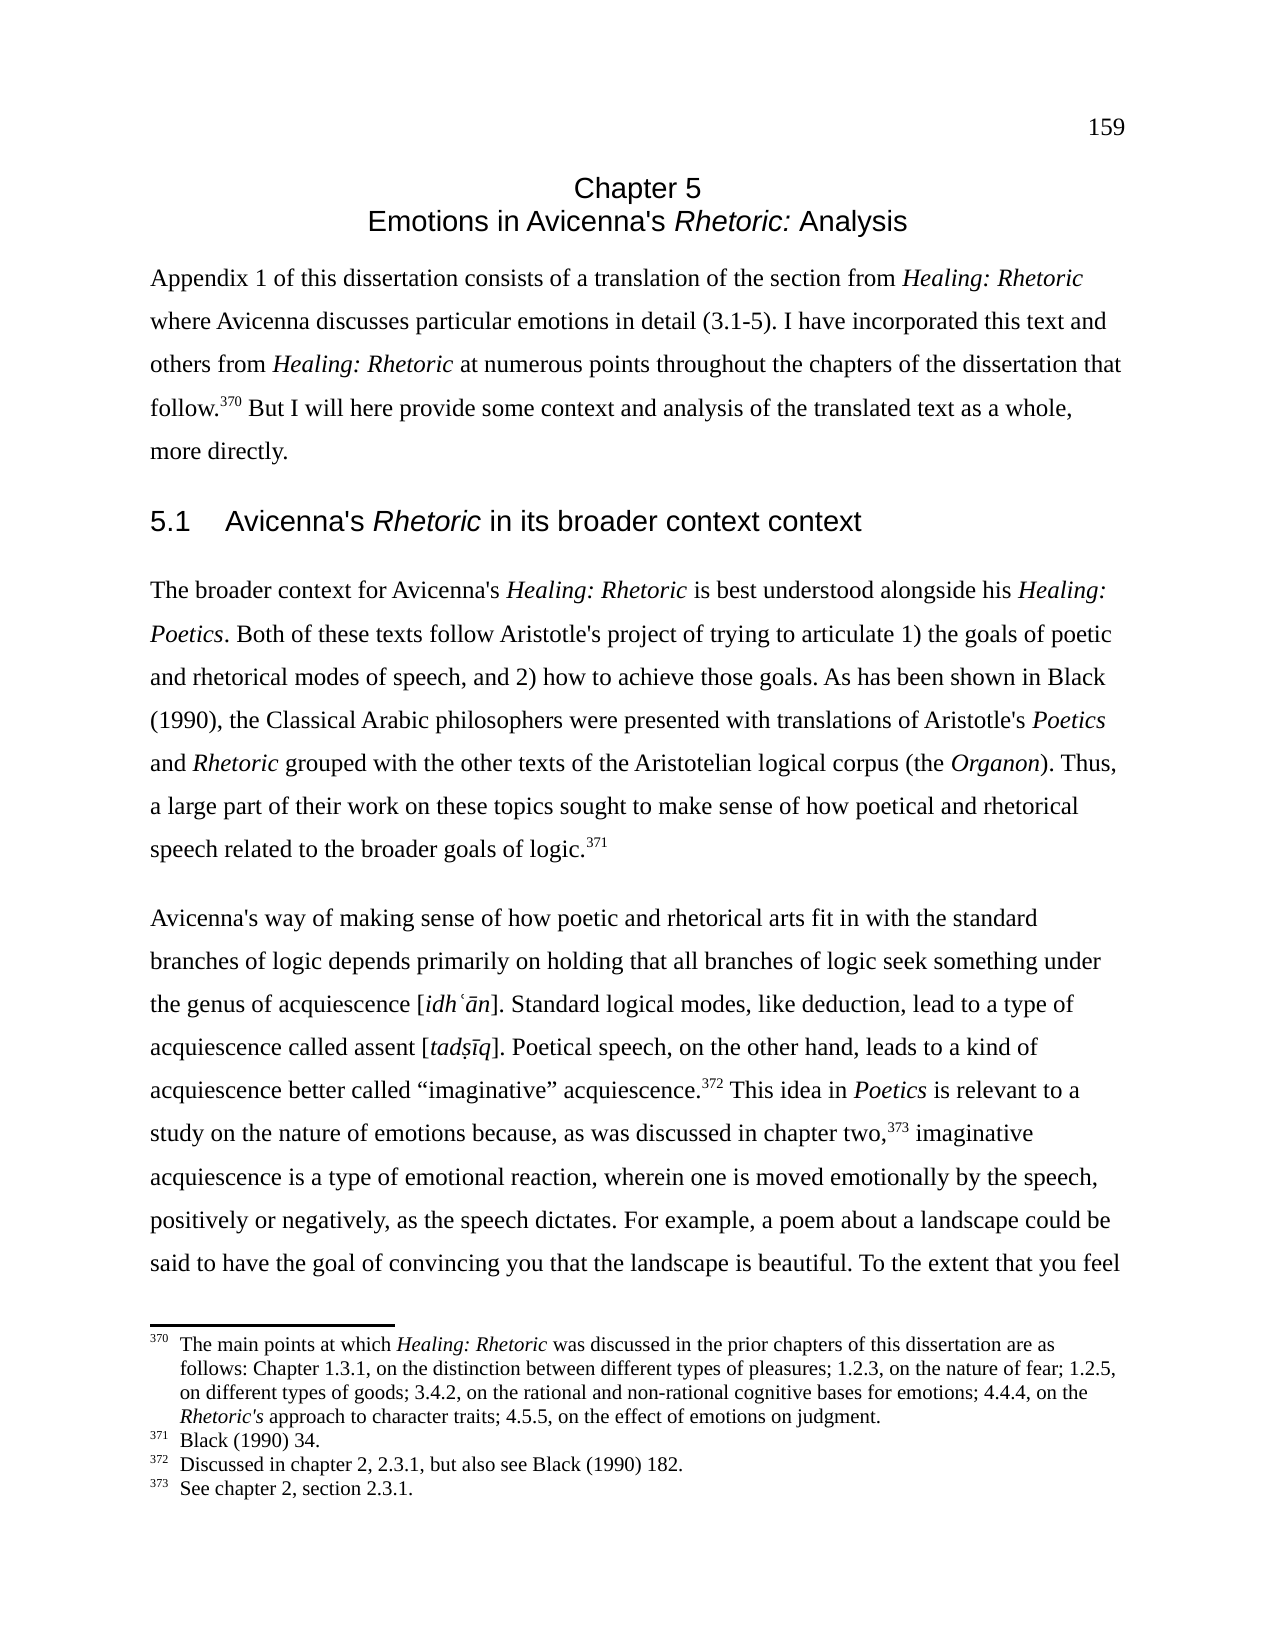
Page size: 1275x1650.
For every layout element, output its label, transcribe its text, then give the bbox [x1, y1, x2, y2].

text The main points at which Healing: Rhetoric was discussed in the prior chapters of this dissertation are as follows: Chapter 1.3.1, on the distinction between different types of pleasures; 1.2.3, on the nature of fear; 1.2.5, on different types of goods; 3.4.2, on the rational and non-rational cognitive bases for emotions; 4.4.4, on the Rhetoric's approach to character traits; 4.5.5, on the effect of emotions on judgment. [150, 1332, 1125, 1428]
text The broader context for Avicenna's Healing: Rhetoric is best understood alongside his Healing: Poetics. Both of these texts follow Aristotle's project of trying to articulate 1) the goals of poetic and rhetorical modes of speech, and 2) how to achieve those goals. As has been shown in Black (1990), the Classical Arabic philosophers were presented with translations of Aristotle's Poetics and Rhetoric grouped with the other texts of the Aristotelian logical corpus (the Organon). Thus, a large part of their work on these topics sought to make sense of how poetical and rhetorical speech related to the broader goals of logic. [150, 576, 1125, 863]
text Appendix 1 of this dissertation consists of a translation of the section from Healing: Rhetoric where Avicenna discusses particular emotions in detail (3.1-5). I have incorporated this text and others from Healing: Rhetoric at numerous points throughout the chapters of the dissertation that follow. But I will here provide some context and analysis of the translated text as a whole, more directly. [150, 263, 1125, 464]
subtitle Emotions in Avicenna's Rhetoric: Analysis [150, 204, 1125, 238]
text Discussed in chapter 2, 2.3.1, but also see Black (1990) 182. [150, 1452, 1125, 1476]
subtitle Chapter 5 [150, 171, 1125, 204]
subtitle 5.1 Avicenna's Rhetoric in its broader context context [150, 504, 1125, 538]
text Black (1990) 34. [150, 1428, 1125, 1452]
text Avicenna's way of making sense of how poetic and rhetorical arts fit in with the standard branches of logic depends primarily on holding that all branches of logic seek something under the genus of acquiescence [idhʿān]. Standard logical modes, like deduction, lead to a type of acquiescence called assent [tadṣīq]. Poetical speech, on the other hand, leads to a kind of acquiescence better called “imaginative” acquiescence. This idea in Poetics is relevant to a study on the nature of emotions because, as was discussed in chapter two, imaginative acquiescence is a type of emotional reaction, wherein one is moved emotionally by the speech, positively or negatively, as the speech dictates. For example, a poem about a landscape could be said to have the goal of convincing you that the landscape is beautiful. To the extent that you feel [150, 903, 1125, 1277]
text See chapter 2, section 2.3.1. [150, 1476, 1125, 1500]
